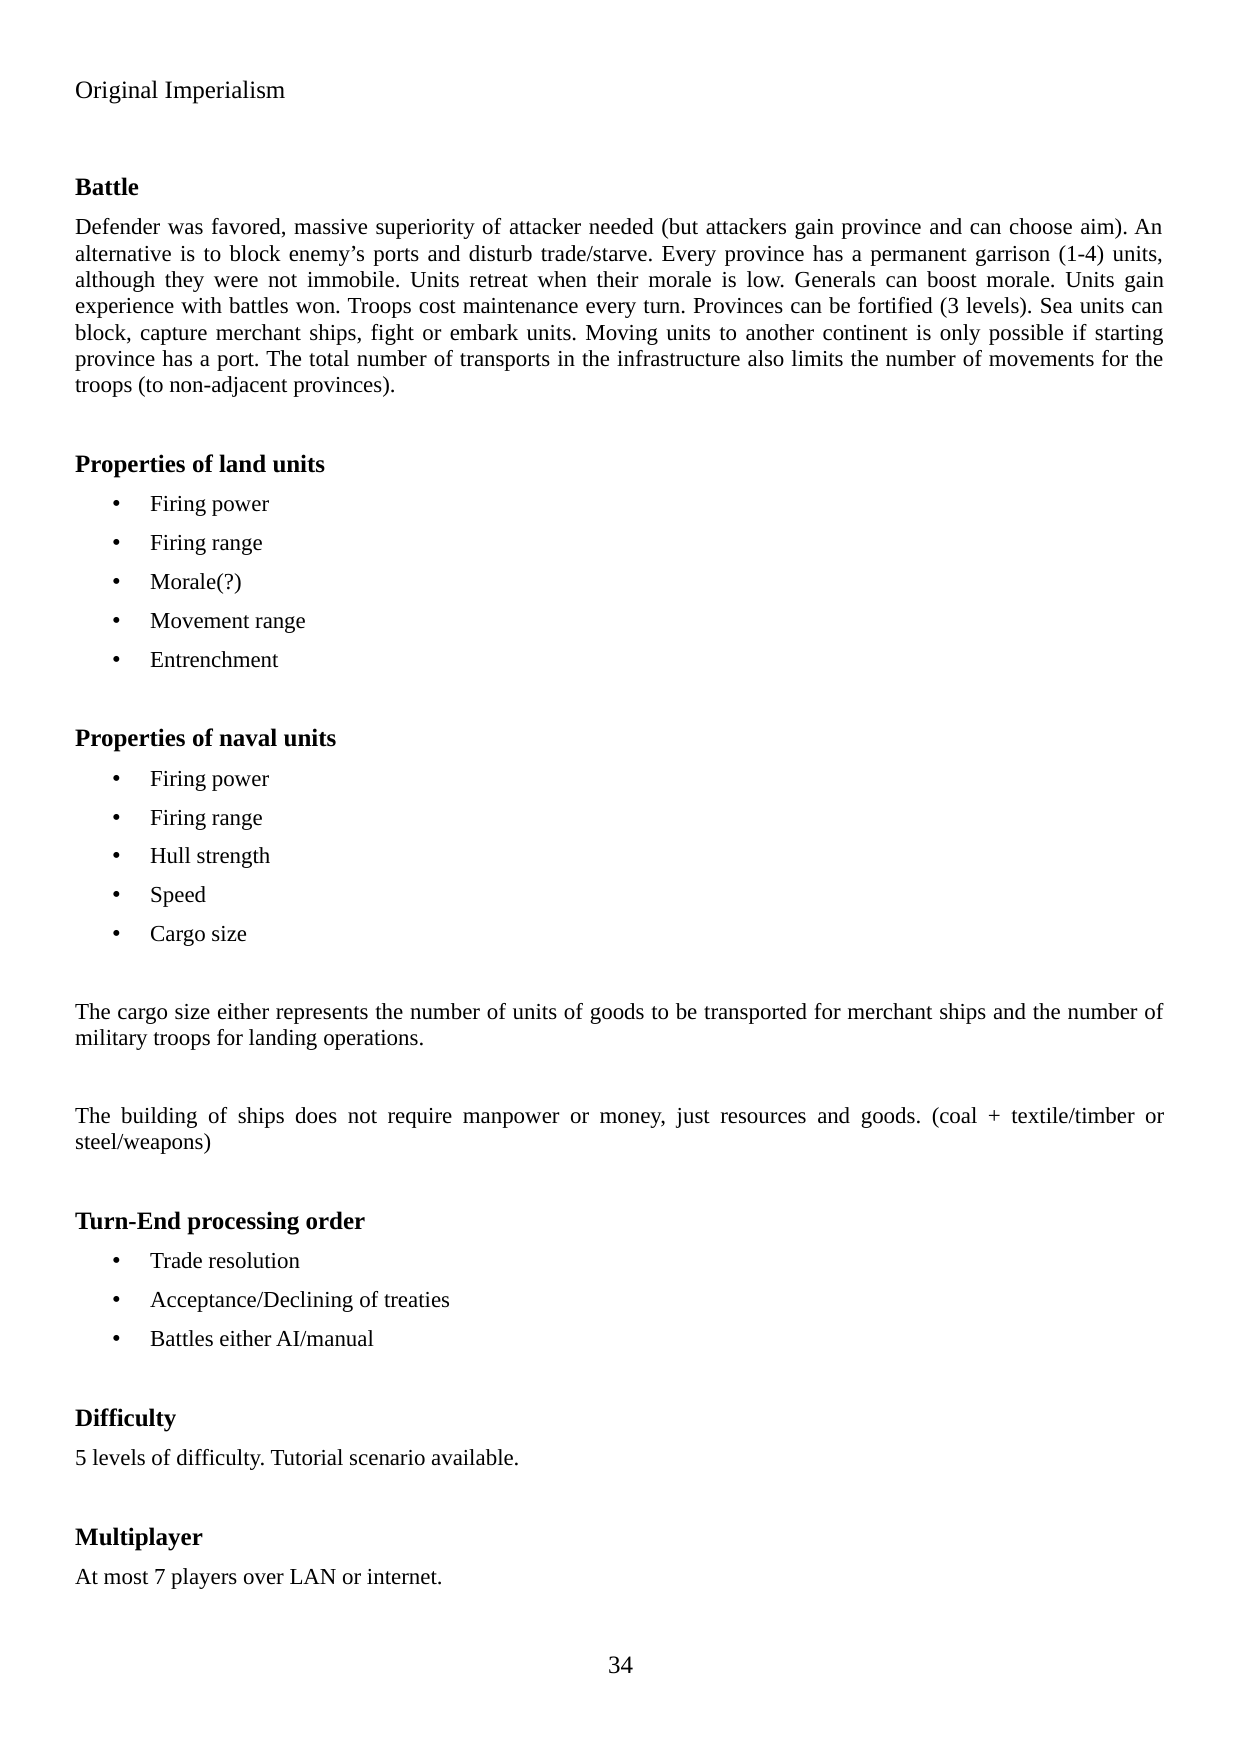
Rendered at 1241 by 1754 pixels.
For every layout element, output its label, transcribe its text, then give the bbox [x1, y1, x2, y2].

text Difficulty [75, 1403, 1166, 1431]
text 5 levels of difficulty. Tutorial scenario available. [75, 1444, 1166, 1470]
list Firing power [112, 490, 1166, 517]
text Defender was favored, massive superiority of attacker needed (but attackers gain province and can choose aim). An alternative is to block enemy’s ports and disturb trade/starve. Every province has a permanent garrison (1-4) units, although they were not immobile. Units retreat when their morale is low. Generals can boost morale. Units gain experience with battles won. Troops cost maintenance every turn. Provinces can be fortified (3 levels). Sea units can block, capture merchant ships, fight or embark units. Moving units to another continent is only possible if starting province has a port. The total number of transports in the infrastructure also limits the number of movements for the troops (to non-adjacent provinces). [75, 213, 1166, 398]
list Speed [112, 881, 1166, 908]
list Firing range [112, 804, 1166, 830]
list Acceptance/Declining of treaties [112, 1286, 1166, 1312]
list Movement range [112, 607, 1166, 633]
list Firing range [112, 529, 1166, 556]
list Hull strength [112, 842, 1166, 869]
text Multiplayer [75, 1522, 1166, 1550]
text Battle [75, 172, 1166, 201]
list Firing power [112, 765, 1166, 791]
text The cargo size either represents the number of units of goods to be transported for merchant ships and the number of military troops for landing operations. [75, 998, 1166, 1051]
text Properties of naval units [75, 723, 1166, 752]
text At most 7 players over LAN or internet. [75, 1563, 1166, 1589]
list Cargo size [112, 920, 1166, 947]
list Morale(?) [112, 568, 1166, 594]
list Battles either AI/manual [112, 1325, 1166, 1351]
text The building of ships does not require manpower or money, just resources and goods. (coal + textile/timber or steel/weapons) [75, 1102, 1166, 1155]
text Properties of land units [75, 449, 1166, 478]
list Trade resolution [112, 1247, 1166, 1274]
text Turn-End processing order [75, 1206, 1166, 1235]
list Entrenchment [112, 646, 1166, 672]
